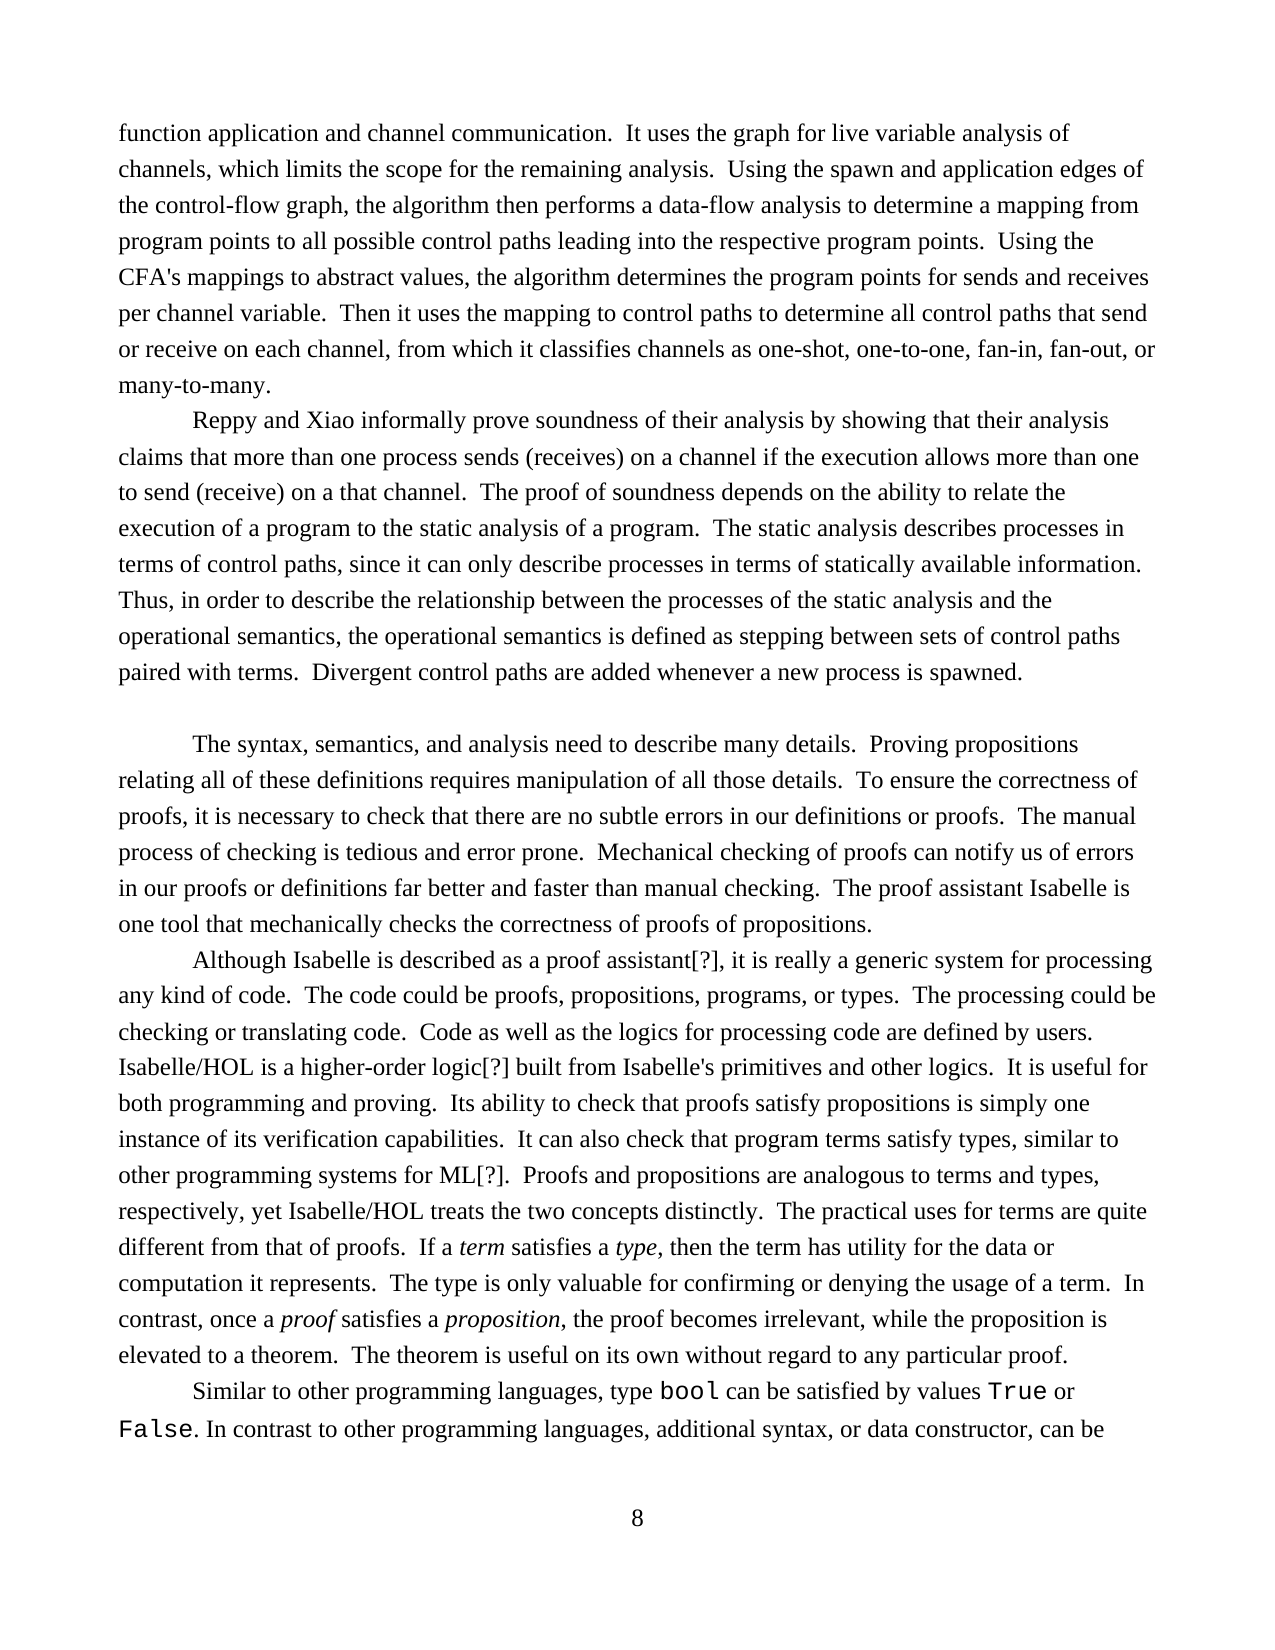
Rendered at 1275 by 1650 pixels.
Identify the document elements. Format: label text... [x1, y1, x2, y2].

text Reppy and Xiao informally prove soundness of their analysis by showing that their analysis claims that more than one process sends (receives) on a channel if the execution allows more than one to send (receive) on a that channel. The proof of soundness depends on the ability to relate the execution of a program to the static analysis of a program. The static analysis describes processes in terms of control paths, since it can only describe processes in terms of statically available information. Thus, in order to describe the relationship between the processes of the static analysis and the operational semantics, the operational semantics is defined as stepping between sets of control paths paired with terms. Divergent control paths are added whenever a new process is spawned. [118, 406, 1157, 686]
text Although Isabelle is described as a proof assistant[?], it is really a generic system for processing any kind of code. The code could be proofs, propositions, programs, or types. The processing could be checking or translating code. Code as well as the logics for processing code are defined by users. Isabelle/HOL is a higher-order logic[?] built from Isabelle's primitives and other logics. It is useful for both programming and proving. Its ability to check that proofs satisfy propositions is simply one instance of its verification capabilities. It can also check that program terms satisfy types, similar to other programming systems for ML[?]. Proofs and propositions are analogous to terms and types, respectively, yet Isabelle/HOL treats the two concepts distinctly. The practical uses for terms are quite different from that of proofs. If a term satisfies a type, then the term has utility for the data or computation it represents. The type is only valuable for confirming or denying the usage of a term. In contrast, once a proof satisfies a proposition, the proof becomes irrelevant, while the proposition is elevated to a theorem. The theorem is useful on its own without regard to any particular proof. [118, 945, 1157, 1369]
text The syntax, semantics, and analysis need to describe many details. Proving propositions relating all of these definitions requires manipulation of all those details. To ensure the correctness of proofs, it is necessary to check that there are no subtle errors in our definitions or proofs. The manual process of checking is tedious and error prone. Mechanical checking of proofs can notify us of errors in our proofs or definitions far better and faster than manual checking. The proof assistant Isabelle is one tool that mechanically checks the correctness of proofs of propositions. [118, 729, 1157, 937]
text Similar to other programming languages, type bool can be satisfied by values True or False. In contrast to other programming languages, additional syntax, or data constructor, can be [118, 1376, 1157, 1445]
text function application and channel communication. It uses the graph for live variable analysis of channels, which limits the scope for the remaining analysis. Using the spawn and application edges of the control-flow graph, the algorithm then performs a data-flow analysis to determine a mapping from program points to all possible control paths leading into the respective program points. Using the CFA's mappings to abstract values, the algorithm determines the program points for sends and receives per channel variable. Then it uses the mapping to control paths to determine all control paths that send or receive on each channel, from which it classifies channels as one-shot, one-to-one, fan-in, fan-out, or many-to-many. [118, 118, 1157, 398]
